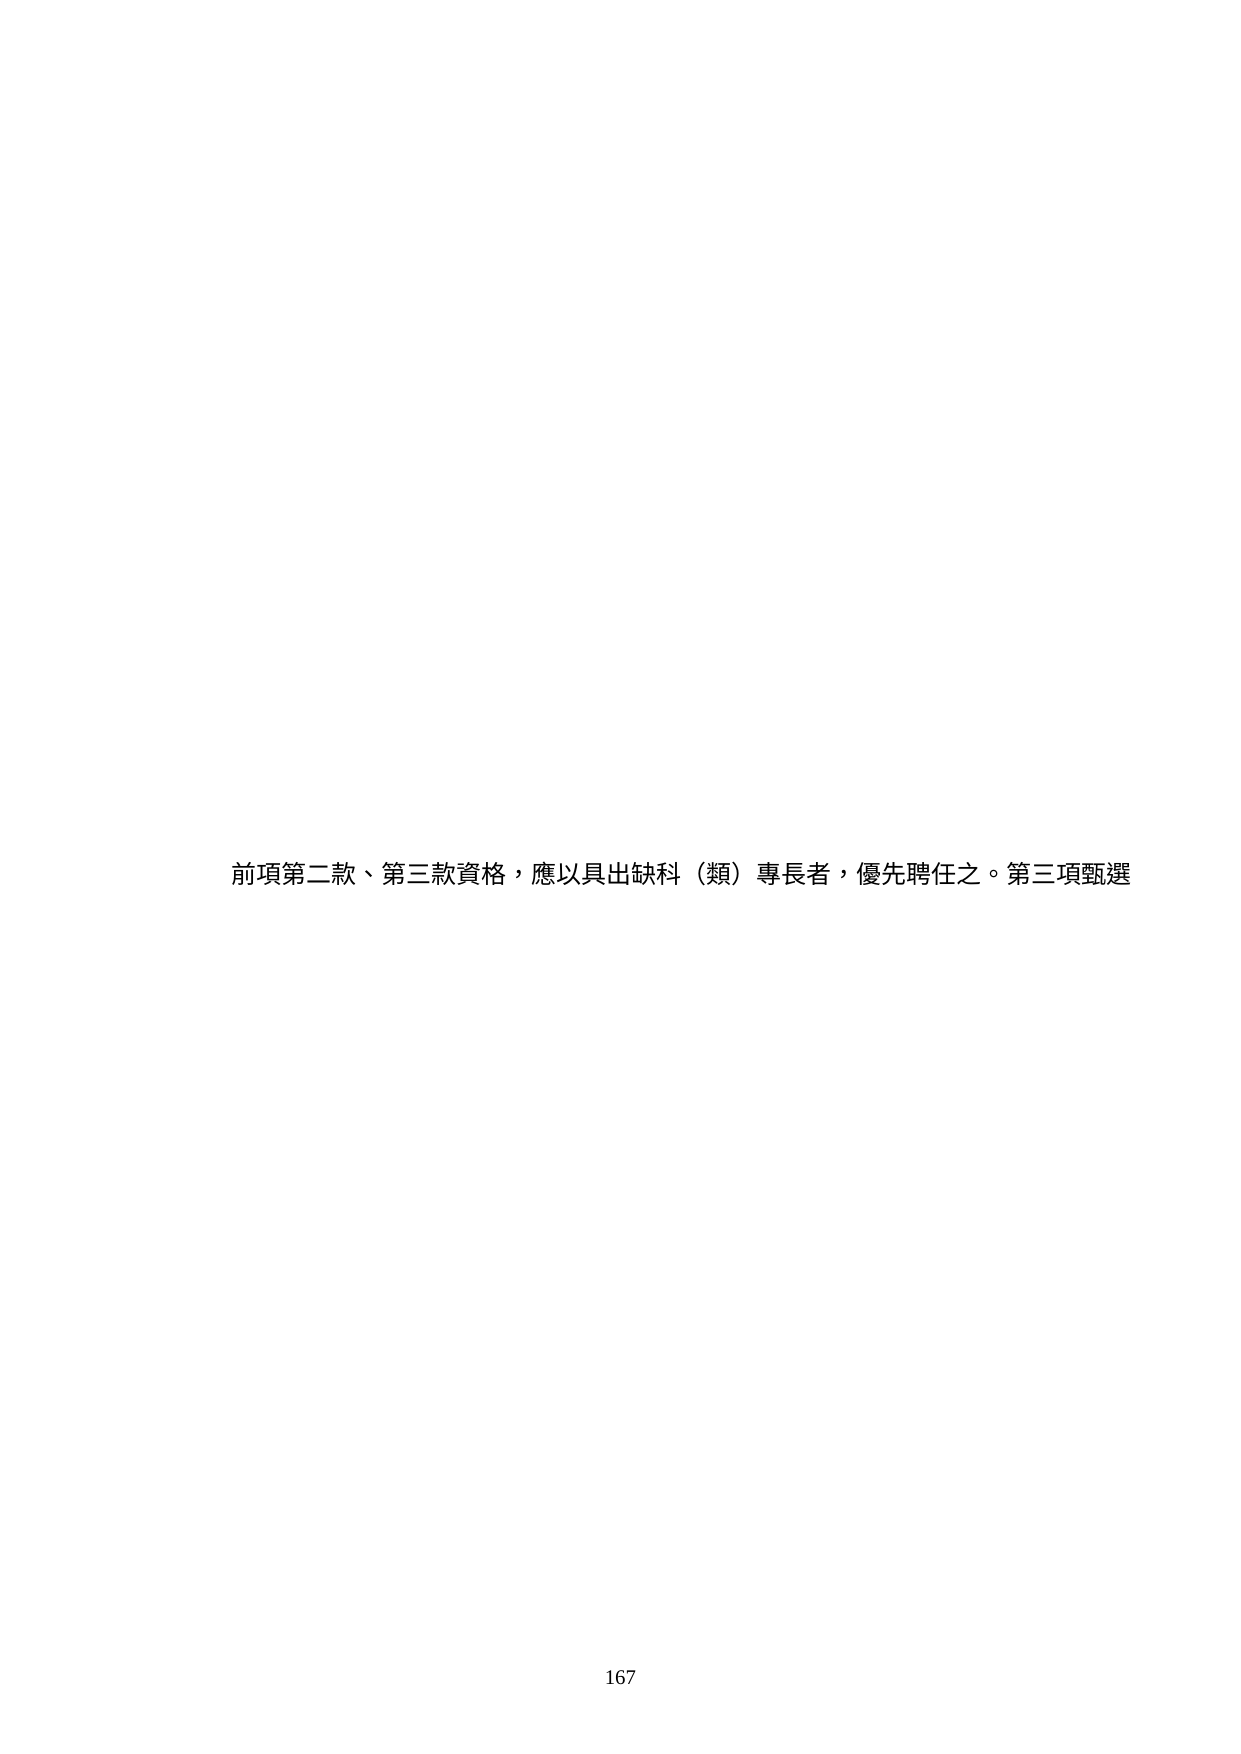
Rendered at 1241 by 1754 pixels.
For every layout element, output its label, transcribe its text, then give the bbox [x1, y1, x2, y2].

text 前項第二款、第三款資格，應以具出缺科（類）專長者，優先聘任之。第三項甄選 [231, 831, 1134, 893]
